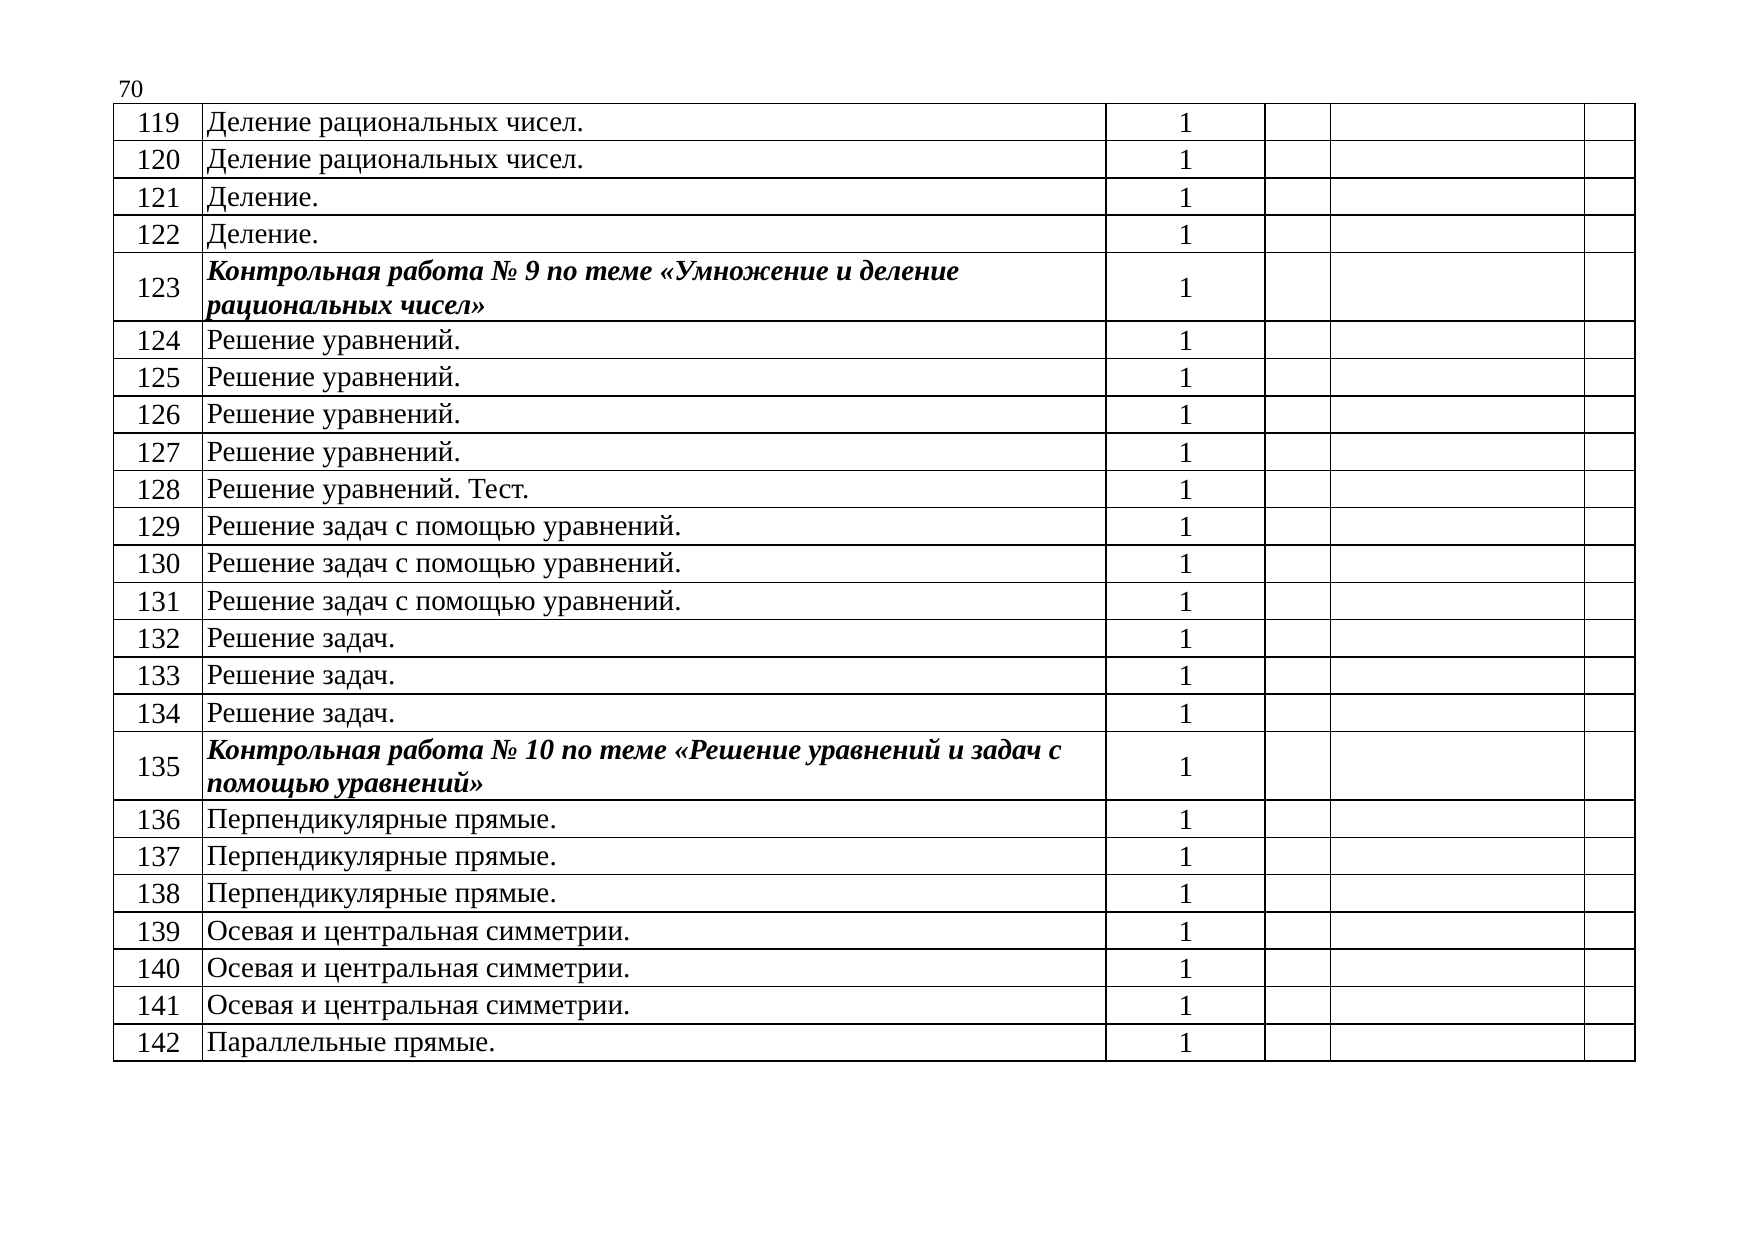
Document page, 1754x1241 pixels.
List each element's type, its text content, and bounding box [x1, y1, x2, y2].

table_cell 1 [1107, 1025, 1264, 1060]
table_cell [1585, 141, 1634, 177]
table_cell Перпендикулярные прямые. [203, 875, 1105, 911]
table_cell 142 [114, 1025, 202, 1060]
table_cell 122 [114, 216, 202, 252]
table_cell 130 [114, 546, 202, 581]
table_cell Перпендикулярные прямые. [203, 838, 1105, 874]
table_cell [1585, 322, 1634, 358]
table_cell [1331, 322, 1584, 358]
table_cell 1 [1107, 216, 1264, 252]
table_cell [1266, 546, 1330, 581]
table_cell 1 [1107, 253, 1264, 320]
table_cell Решение уравнений. [203, 434, 1105, 469]
table_cell [1266, 216, 1330, 252]
table_cell 119 [114, 104, 202, 140]
table_cell 1 [1107, 397, 1264, 432]
table_cell [1266, 397, 1330, 432]
table_cell [1331, 434, 1584, 469]
table_cell [1266, 322, 1330, 358]
table_cell [1585, 508, 1634, 544]
table_cell [1266, 508, 1330, 544]
table_cell [1331, 658, 1584, 693]
table_cell 1 [1107, 950, 1264, 986]
table_cell Контрольная работа № 9 по теме «Умножение и деление рациональных чисел» [203, 253, 1105, 320]
table_cell 1 [1107, 471, 1264, 507]
table_cell [1585, 801, 1634, 836]
table_cell Решение уравнений. [203, 359, 1105, 395]
table_cell [1331, 104, 1584, 140]
table_cell Осевая и центральная симметрии. [203, 913, 1105, 948]
table_cell 129 [114, 508, 202, 544]
table_cell [1585, 216, 1634, 252]
table_cell Решение уравнений. [203, 322, 1105, 358]
table_cell [1331, 838, 1584, 874]
table_cell Решение задач. [203, 695, 1105, 731]
table_cell Перпендикулярные прямые. [203, 801, 1105, 836]
table_cell [1331, 620, 1584, 656]
table_cell [1266, 471, 1330, 507]
table_cell 126 [114, 397, 202, 432]
table_cell [1266, 950, 1330, 986]
table_cell 136 [114, 801, 202, 836]
table_cell 1 [1107, 508, 1264, 544]
table_cell [1266, 141, 1330, 177]
table_cell [1331, 141, 1584, 177]
table_cell [1266, 913, 1330, 948]
table_cell 1 [1107, 801, 1264, 836]
table_cell [1585, 913, 1634, 948]
table_cell Деление рациональных чисел. [203, 141, 1105, 177]
table_cell 1 [1107, 141, 1264, 177]
table_cell [1585, 658, 1634, 693]
table_cell [1585, 1025, 1634, 1060]
table_cell 132 [114, 620, 202, 656]
table_cell [1331, 950, 1584, 986]
table_cell 1 [1107, 913, 1264, 948]
table_cell [1266, 987, 1330, 1023]
table_cell 140 [114, 950, 202, 986]
table_cell [1266, 838, 1330, 874]
table_cell 133 [114, 658, 202, 693]
table_cell [1585, 987, 1634, 1023]
table_cell Контрольная работа № 10 по теме «Решение уравнений и задач с помощью уравнений» [203, 732, 1105, 799]
table_cell 141 [114, 987, 202, 1023]
table_cell [1585, 179, 1634, 214]
table_cell [1266, 658, 1330, 693]
table_cell 1 [1107, 695, 1264, 731]
table_cell [1585, 732, 1634, 799]
table_cell Решение уравнений. Тест. [203, 471, 1105, 507]
table_cell Осевая и центральная симметрии. [203, 987, 1105, 1023]
table_cell 1 [1107, 104, 1264, 140]
table_cell [1585, 104, 1634, 140]
table_cell Деление рациональных чисел. [203, 104, 1105, 140]
table_cell [1331, 875, 1584, 911]
table_cell 1 [1107, 434, 1264, 469]
table_cell [1331, 987, 1584, 1023]
table_cell 1 [1107, 179, 1264, 214]
table_cell [1585, 875, 1634, 911]
table_cell [1266, 104, 1330, 140]
table_cell [1585, 253, 1634, 320]
table_cell [1331, 732, 1584, 799]
table_cell 1 [1107, 987, 1264, 1023]
table_cell [1331, 695, 1584, 731]
table_cell [1331, 471, 1584, 507]
table_cell 1 [1107, 546, 1264, 581]
table_cell [1585, 583, 1634, 619]
table_cell [1266, 253, 1330, 320]
table_cell 128 [114, 471, 202, 507]
table_cell Параллельные прямые. [203, 1025, 1105, 1060]
table_cell 1 [1107, 732, 1264, 799]
table_cell 120 [114, 141, 202, 177]
table_cell Решение уравнений. [203, 397, 1105, 432]
table_cell Деление. [203, 179, 1105, 214]
table_cell 137 [114, 838, 202, 874]
table_cell [1266, 620, 1330, 656]
table_cell [1331, 216, 1584, 252]
table_cell 1 [1107, 322, 1264, 358]
table_cell Осевая и центральная симметрии. [203, 950, 1105, 986]
table_cell [1331, 913, 1584, 948]
table_cell [1331, 397, 1584, 432]
table_cell [1266, 732, 1330, 799]
table_cell [1585, 620, 1634, 656]
table_cell 1 [1107, 658, 1264, 693]
table_cell 138 [114, 875, 202, 911]
table_cell [1331, 801, 1584, 836]
table_cell 139 [114, 913, 202, 948]
table_cell 1 [1107, 620, 1264, 656]
table_cell [1266, 1025, 1330, 1060]
table_cell Деление. [203, 216, 1105, 252]
table_cell [1585, 838, 1634, 874]
table_cell [1331, 508, 1584, 544]
table_cell 125 [114, 359, 202, 395]
table_cell 123 [114, 253, 202, 320]
table_cell 127 [114, 434, 202, 469]
table_cell [1331, 583, 1584, 619]
table_cell 1 [1107, 838, 1264, 874]
table_cell [1266, 875, 1330, 911]
table_cell [1585, 434, 1634, 469]
table_cell [1266, 695, 1330, 731]
table_cell [1585, 695, 1634, 731]
table_cell [1331, 546, 1584, 581]
table_cell Решение задач с помощью уравнений. [203, 583, 1105, 619]
table_cell 1 [1107, 359, 1264, 395]
table_cell [1266, 359, 1330, 395]
table_cell [1585, 546, 1634, 581]
table_cell Решение задач. [203, 620, 1105, 656]
table_cell 1 [1107, 875, 1264, 911]
table_cell [1585, 471, 1634, 507]
table_cell 135 [114, 732, 202, 799]
table_cell [1266, 434, 1330, 469]
table_cell 134 [114, 695, 202, 731]
table_cell 121 [114, 179, 202, 214]
table_cell [1585, 950, 1634, 986]
table_cell [1331, 1025, 1584, 1060]
table_cell [1331, 359, 1584, 395]
table_cell [1585, 397, 1634, 432]
table_cell 124 [114, 322, 202, 358]
table_cell Решение задач с помощью уравнений. [203, 546, 1105, 581]
table_cell 1 [1107, 583, 1264, 619]
table_cell [1585, 359, 1634, 395]
table_cell [1266, 801, 1330, 836]
table_cell [1331, 253, 1584, 320]
table_cell [1331, 179, 1584, 214]
table_cell Решение задач с помощью уравнений. [203, 508, 1105, 544]
table_cell [1266, 583, 1330, 619]
table_cell 131 [114, 583, 202, 619]
table_cell Решение задач. [203, 658, 1105, 693]
table_cell [1266, 179, 1330, 214]
